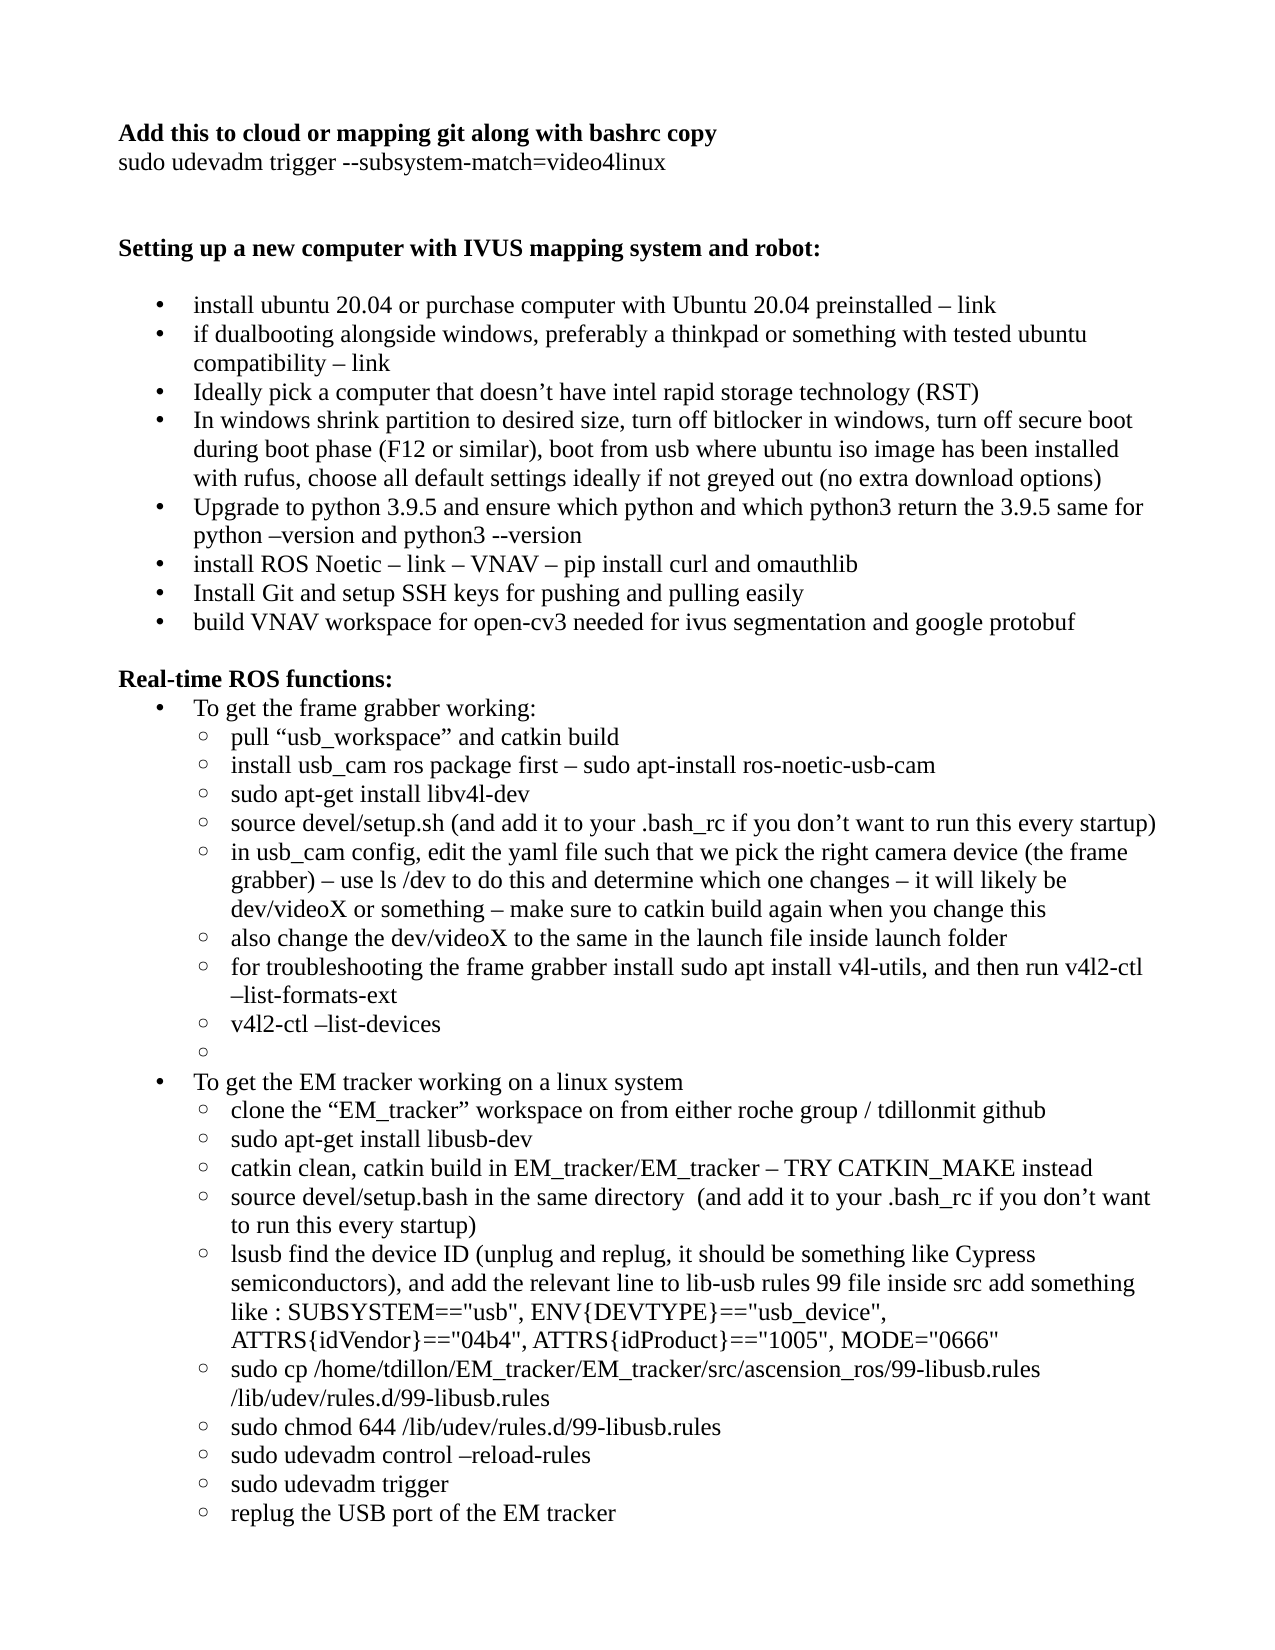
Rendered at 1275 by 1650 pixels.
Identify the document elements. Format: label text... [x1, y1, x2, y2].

list sudo cp /home/tdillon/EM_tracker/EM_tracker/src/ascension_ros/99-libusb.rules /lib/udev/rules.d/99-libusb.rules [193, 1354, 1157, 1412]
list replug the USB port of the EM tracker [193, 1498, 1157, 1527]
list if dualbooting alongside windows, preferably a thinkpad or something with tested ubuntu compatibility – link [156, 319, 1157, 377]
list To get the EM tracker working on a linux system [156, 1067, 1157, 1096]
text sudo udevadm trigger --subsystem-match=video4linux [118, 147, 1157, 176]
list Install Git and setup SSH keys for pushing and pulling easily [156, 578, 1157, 607]
list sudo chmod 644 /lib/udev/rules.d/99-libusb.rules [193, 1412, 1157, 1441]
list In windows shrink partition to desired size, turn off bitlocker in windows, turn off secure boot during boot phase (F12 or similar), boot from usb where ubuntu iso image has been installed with rufus, choose all default settings ideally if not greyed out (no extra download options) [156, 406, 1157, 492]
list sudo udevadm trigger [193, 1469, 1157, 1498]
list in usb_cam config, edit the yaml file such that we pick the right camera device (the frame grabber) – use ls /dev to do this and determine which one changes – it will likely be dev/videoX or something – make sure to catkin build again when you change this [193, 837, 1157, 923]
list To get the frame grabber working: [156, 693, 1157, 722]
list source devel/setup.sh (and add it to your .bash_rc if you don’t want to run this every startup) [193, 808, 1157, 837]
list for troubleshooting the frame grabber install sudo apt install v4l-utils, and then run v4l2-ctl –list-formats-ext [193, 952, 1157, 1009]
list pull “usb_workspace” and catkin build [193, 722, 1157, 751]
list also change the dev/videoX to the same in the launch file inside launch folder [193, 923, 1157, 952]
list Ideally pick a computer that doesn’t have intel rapid storage technology (RST) [156, 377, 1157, 406]
list sudo apt-get install libusb-dev [193, 1124, 1157, 1153]
text Real-time ROS functions: [118, 664, 1157, 693]
list clone the “EM_tracker” workspace on from either roche group / tdillonmit github [193, 1096, 1157, 1124]
list build VNAV workspace for open-cv3 needed for ivus segmentation and google protobuf [156, 607, 1157, 636]
list catkin clean, catkin build in EM_tracker/EM_tracker – TRY CATKIN_MAKE instead [193, 1153, 1157, 1182]
list Upgrade to python 3.9.5 and ensure which python and which python3 return the 3.9.5 same for python –version and python3 --version [156, 492, 1157, 549]
list sudo udevadm control –reload-rules [193, 1441, 1157, 1469]
text Setting up a new computer with IVUS mapping system and robot: [118, 233, 1157, 262]
list source devel/setup.bash in the same directory (and add it to your .bash_rc if you don’t want to run this every startup) [193, 1182, 1157, 1239]
list sudo apt-get install libv4l-dev [193, 779, 1157, 808]
list lsusb find the device ID (unplug and replug, it should be something like Cypress semiconductors), and add the relevant line to lib-usb rules 99 file inside src add something like : SUBSYSTEM=="usb", ENV{DEVTYPE}=="usb_device", ATTRS{idVendor}=="04b4", ATTRS{idProduct}=="1005", MODE="0666" [193, 1239, 1157, 1354]
list install ubuntu 20.04 or purchase computer with Ubuntu 20.04 preinstalled – link [156, 291, 1157, 319]
list install ROS Noetic – link – VNAV – pip install curl and omauthlib [156, 549, 1157, 578]
list install usb_cam ros package first – sudo apt-install ros-noetic-usb-cam [193, 751, 1157, 779]
text Add this to cloud or mapping git along with bashrc copy [118, 118, 1157, 147]
list v4l2-ctl –list-devices [193, 1009, 1157, 1038]
